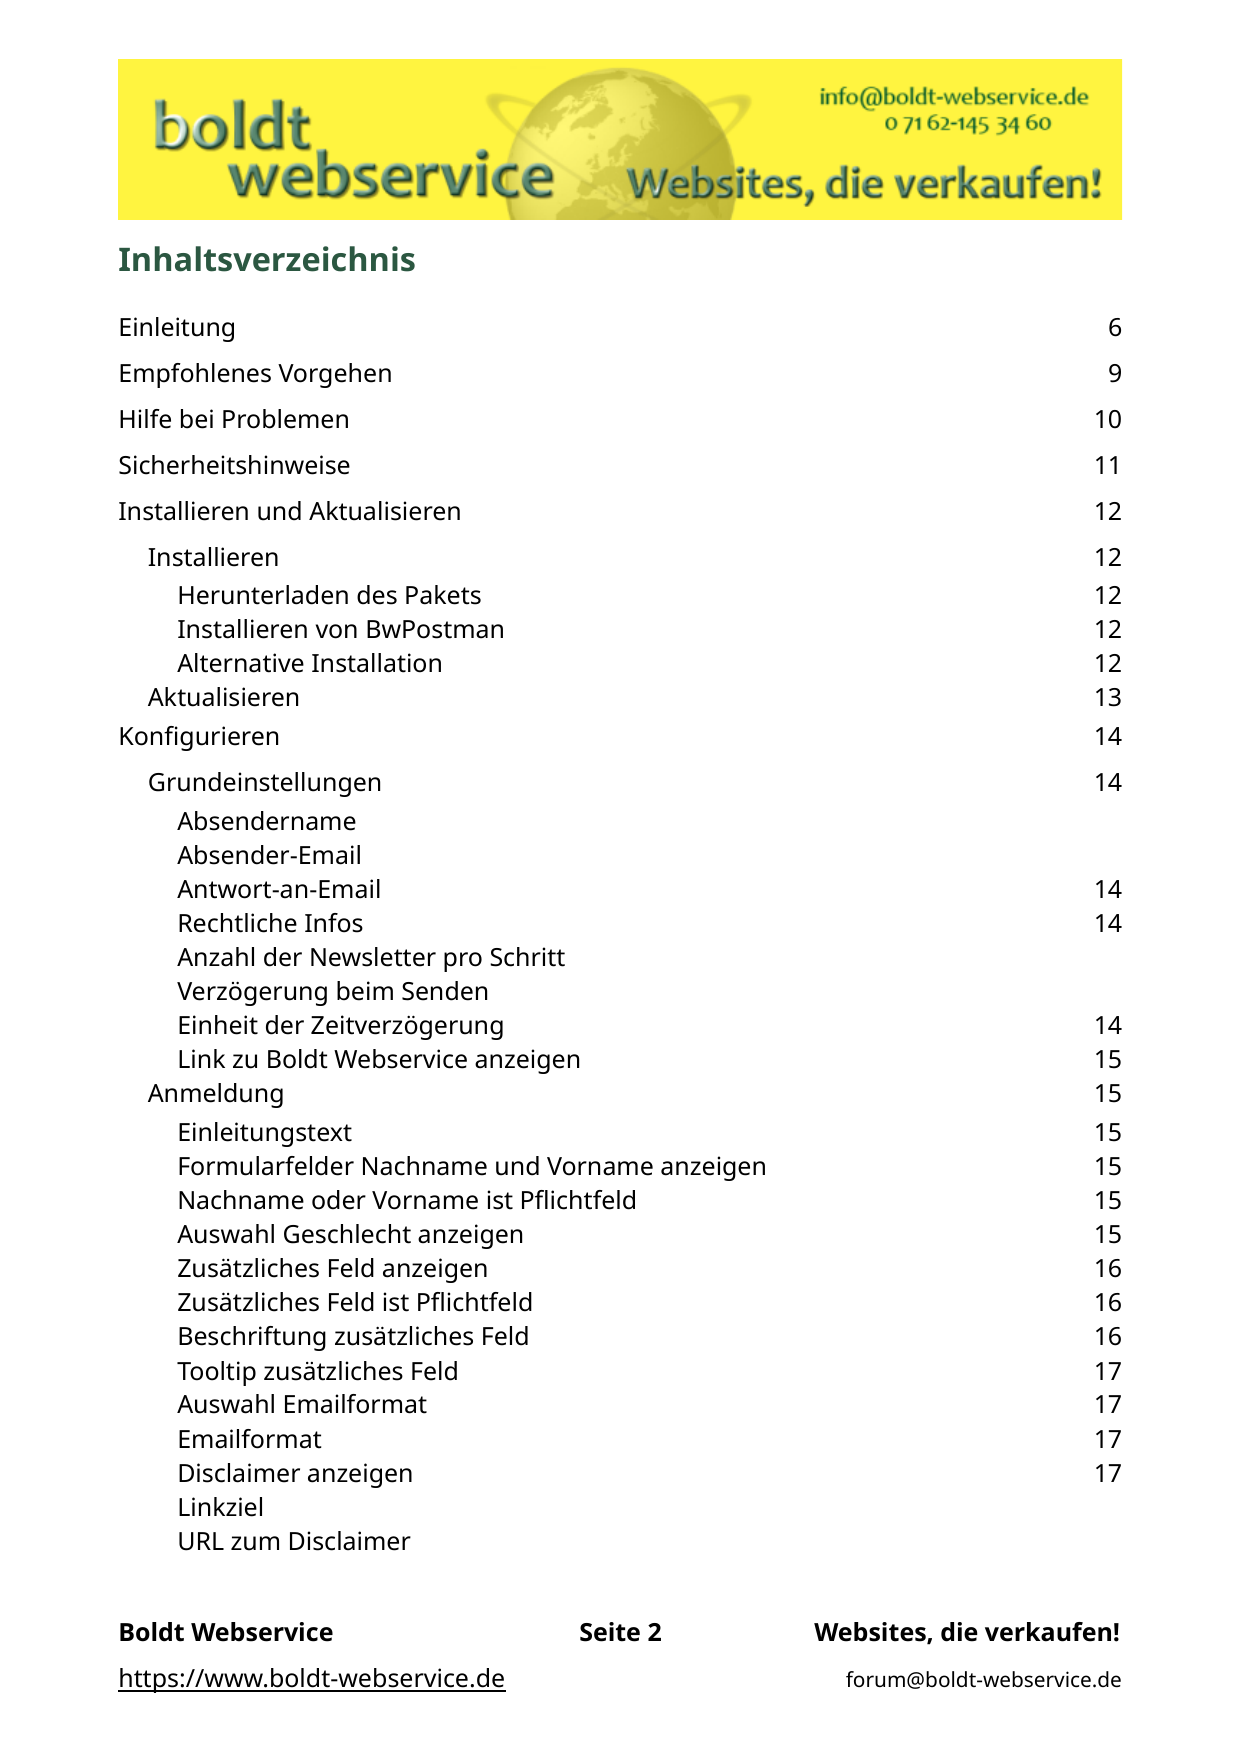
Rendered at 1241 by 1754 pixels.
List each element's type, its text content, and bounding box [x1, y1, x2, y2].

text Einleitung 6 [118, 310, 1122, 344]
text Herunterladen des Pakets 12 [177, 578, 1122, 612]
picture [118, 59, 1123, 220]
text Emailformat 17 [177, 1421, 1122, 1455]
text Hilfe bei Problemen 10 [118, 402, 1122, 436]
text Installieren von BwPostman 12 [177, 612, 1122, 646]
text Installieren 12 [148, 539, 1122, 573]
subtitle Inhaltsverzeichnis [118, 236, 1122, 281]
text Rechtliche Infos 14 [177, 906, 1122, 940]
text Einleitungstext 15 [177, 1115, 1122, 1149]
text Absendername Absender-Email Antwort-an-Email 14 [177, 803, 1122, 906]
text Installieren und Aktualisieren 12 [118, 493, 1122, 527]
text Sicherheitshinweise 11 [118, 447, 1122, 482]
text Formularfelder Nachname und Vorname anzeigen 15 [177, 1149, 1122, 1183]
text Tooltip zusätzliches Feld 17 [177, 1353, 1122, 1387]
text Empfohlenes Vorgehen 9 [118, 356, 1122, 390]
text Zusätzliches Feld anzeigen 16 [177, 1251, 1122, 1285]
text Auswahl Emailformat 17 [177, 1387, 1122, 1421]
text Zusätzliches Feld ist Pflichtfeld 16 [177, 1285, 1122, 1319]
text Beschriftung zusätzliches Feld 16 [177, 1319, 1122, 1353]
text Nachname oder Vorname ist Pflichtfeld 15 [177, 1183, 1122, 1217]
text Anmeldung 15 [148, 1076, 1122, 1110]
text Alternative Installation 12 [177, 646, 1122, 680]
text Grundeinstellungen 14 [148, 765, 1122, 799]
text Anzahl der Newsletter pro Schritt Verzögerung beim Senden Einheit der Zeitverzögerung 14 [177, 940, 1122, 1042]
text Linkziel URL zum Disclaimer [177, 1489, 1122, 1557]
text Auswahl Geschlecht anzeigen 15 [177, 1217, 1122, 1251]
text Aktualisieren 13 [148, 680, 1122, 714]
text Disclaimer anzeigen 17 [177, 1455, 1122, 1489]
text Konfigurieren 14 [118, 719, 1122, 753]
text Link zu Boldt Webservice anzeigen 15 [177, 1042, 1122, 1076]
